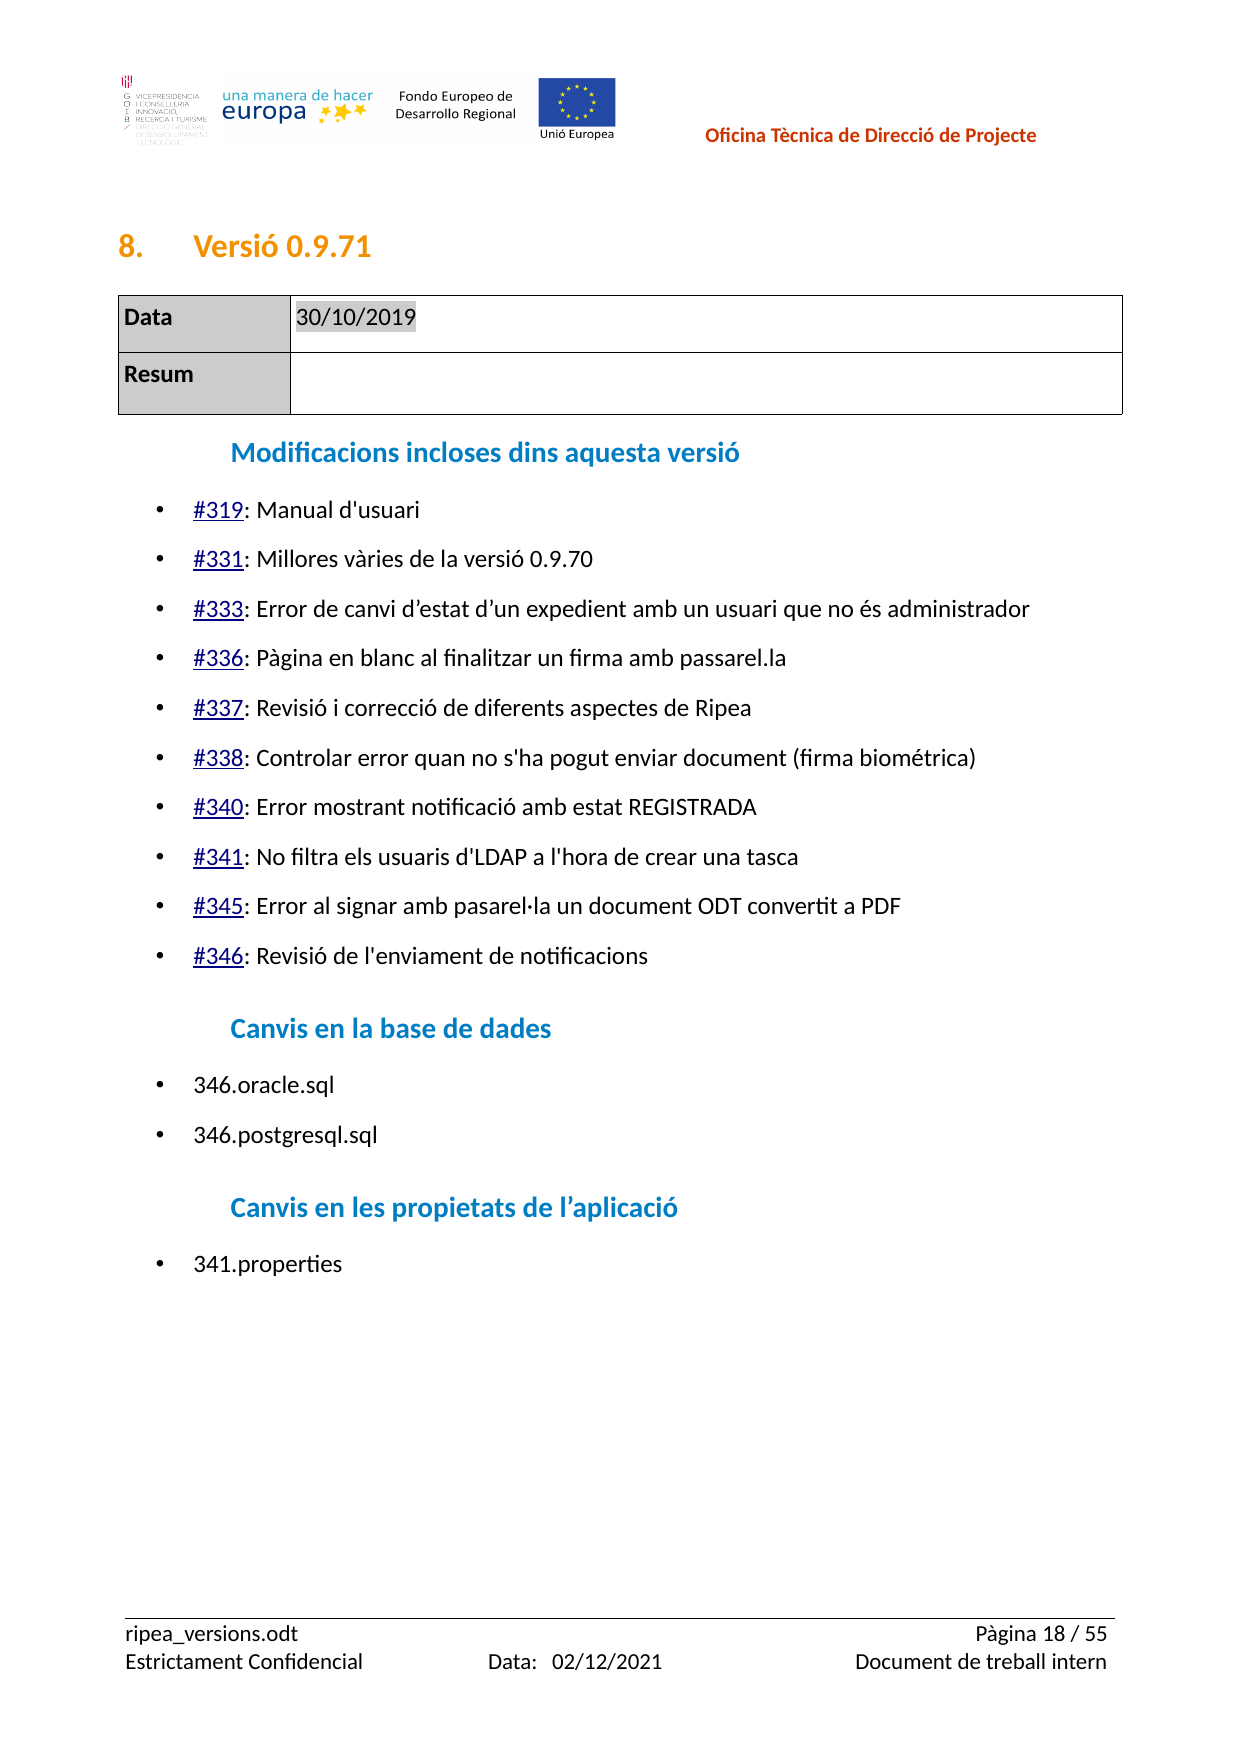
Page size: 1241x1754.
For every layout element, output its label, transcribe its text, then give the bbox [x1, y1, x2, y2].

table_header Data [119, 296, 290, 352]
table_cell [291, 353, 1122, 414]
picture [219, 73, 621, 147]
list #340: Error mostrant notificació amb estat REGISTRADA [156, 791, 1122, 822]
list #338: Controlar error quan no s'ha pogut enviar document (firma biométrica) [156, 742, 1122, 772]
list #331: Millores vàries de la versió 0.9.70 [156, 543, 1122, 574]
subtitle Versió 0.9.71 [118, 225, 1122, 266]
list #333: Error de canvi d’estat d’un expedient amb un usuari que no és administrador [156, 593, 1122, 623]
subtitle Canvis en la base de dades [153, 1010, 1122, 1046]
subtitle Canvis en les propietats de l’aplicació [153, 1189, 1122, 1225]
picture [118, 73, 213, 147]
list #341: No filtra els usuaris d'LDAP a l'hora de crear una tasca [156, 841, 1122, 871]
list #346: Revisió de l'enviament de notificacions [156, 940, 1122, 971]
list #345: Error al signar amb pasarel·la un document ODT convertit a PDF [156, 890, 1122, 921]
list 341.properties [156, 1248, 1122, 1279]
list #337: Revisió i correcció de diferents aspectes de Ripea [156, 692, 1122, 723]
list 346.oracle.sql [156, 1069, 1122, 1100]
table_header 30/10/2019 [291, 296, 1122, 352]
list 346.postgresql.sql [156, 1119, 1122, 1149]
list #319: Manual d'usuari [156, 494, 1122, 524]
list #336: Pàgina en blanc al finalitzar un firma amb passarel.la [156, 642, 1122, 673]
subtitle Modificacions incloses dins aquesta versió [153, 434, 1122, 470]
table_cell Resum [119, 353, 290, 414]
